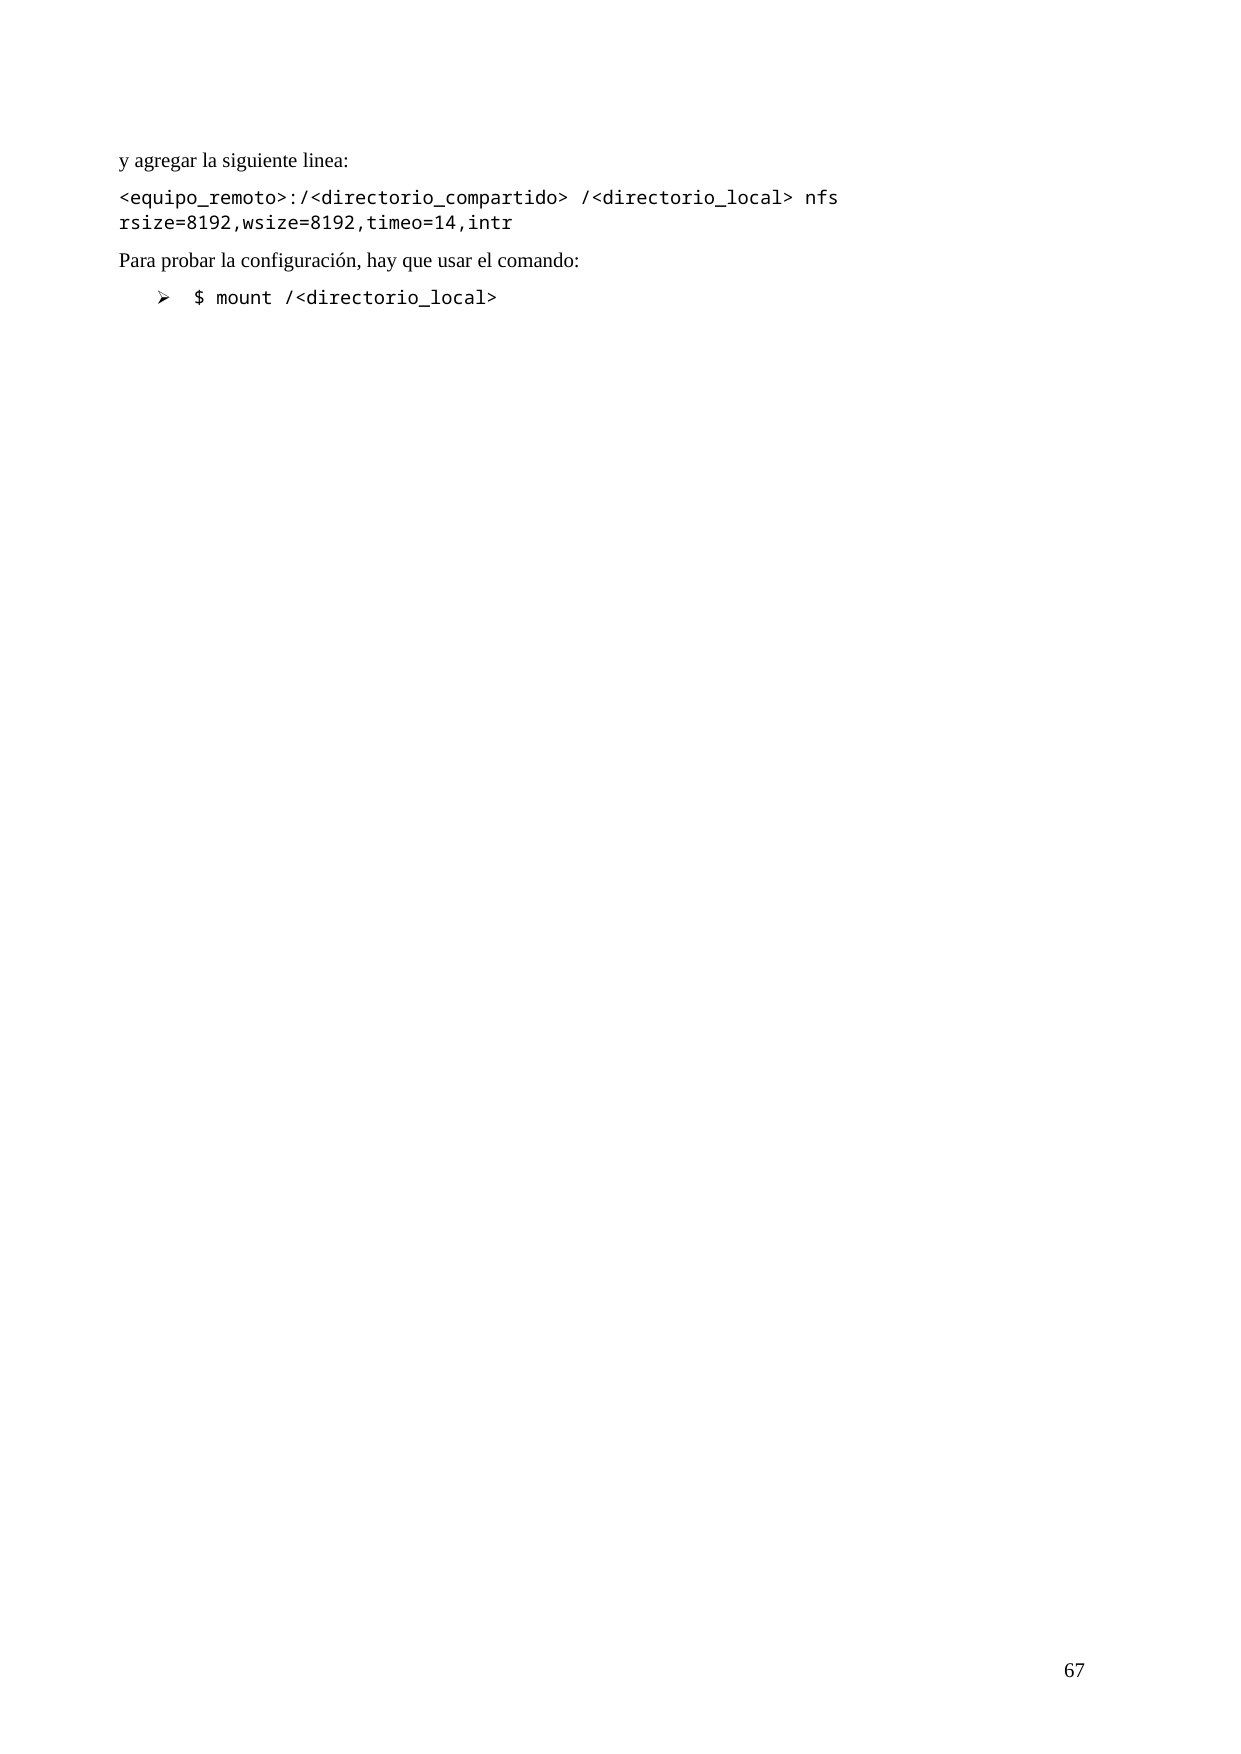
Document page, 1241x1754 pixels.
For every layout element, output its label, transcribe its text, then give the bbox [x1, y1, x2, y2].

text Para probar la configuración, hay que usar el comando: [119, 248, 1153, 272]
text y agregar la siguiente linea: [119, 148, 1153, 172]
list $ mount /<directorio_local> [156, 284, 1153, 310]
text <equipo_remoto>:/<directorio_compartido> /<directorio_local> nfs rsize=8192,wsize=8192,timeo=14,intr [119, 184, 1153, 235]
